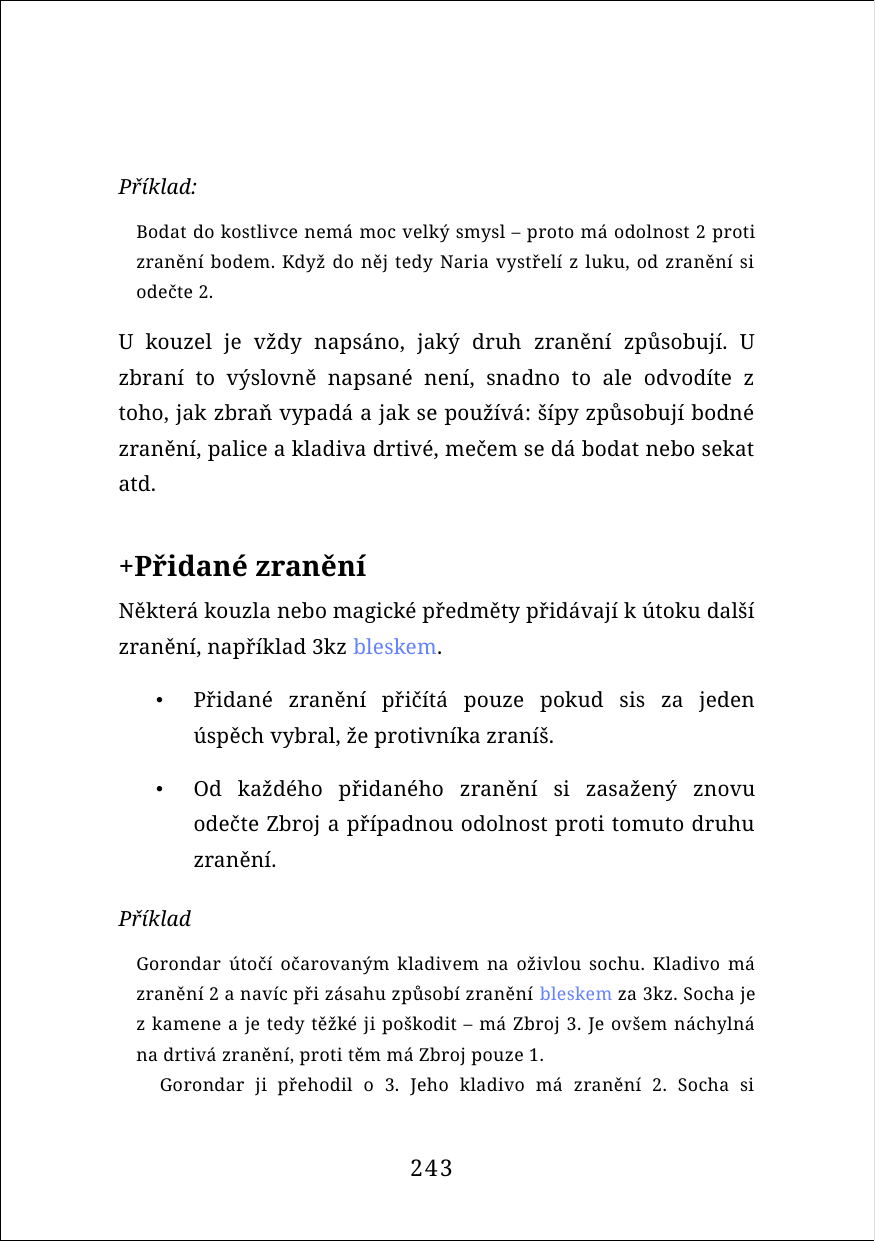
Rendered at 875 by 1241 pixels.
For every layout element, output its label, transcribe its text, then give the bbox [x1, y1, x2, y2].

subtitle +Přidané zranění [118, 546, 756, 585]
text Některá kouzla nebo magické předměty přidávají k útoku další zranění, například 3kz bleskem. [118, 596, 756, 660]
list Přidané zranění přičítá pouze pokud sis za jeden úspěch vybral, že protivníka zraníš. [156, 685, 756, 749]
text Příklad [118, 904, 756, 933]
list Od každého přidaného zranění si zasažený znovu odečte Zbroj a případnou odolnost proti tomuto druhu zranění. [156, 774, 756, 873]
text U kouzel je vždy napsáno, jaký druh zranění způsobují. U zbraní to výslovně napsané není, snadno to ale odvodíte z toho, jak zbraň vypadá a jak se používá: šípy způsobují bodné zranění, palice a kladiva drtivé, mečem se dá bodat nebo sekat atd. [118, 327, 756, 498]
text Příklad: [118, 172, 756, 200]
text Bodat do kostlivce nemá moc velký smysl – proto má odolnost 2 proti zranění bodem. Když do něj tedy Naria vystřelí z luku, od zranění si odečte 2. [136, 219, 756, 304]
text Gorondar útočí očarovaným kladivem na oživlou sochu. Kladivo má zranění 2 a navíc při zásahu způsobí zranění bleskem za 3kz. Socha je z kamene a je tedy těžké ji poškodit – má Zbroj 3. Je ovšem náchylná na drtivá zranění, proti těm má Zbroj pouze 1. Gorondar ji přehodil o 3. Jeho kladivo má zranění 2. Socha si [136, 951, 756, 1096]
